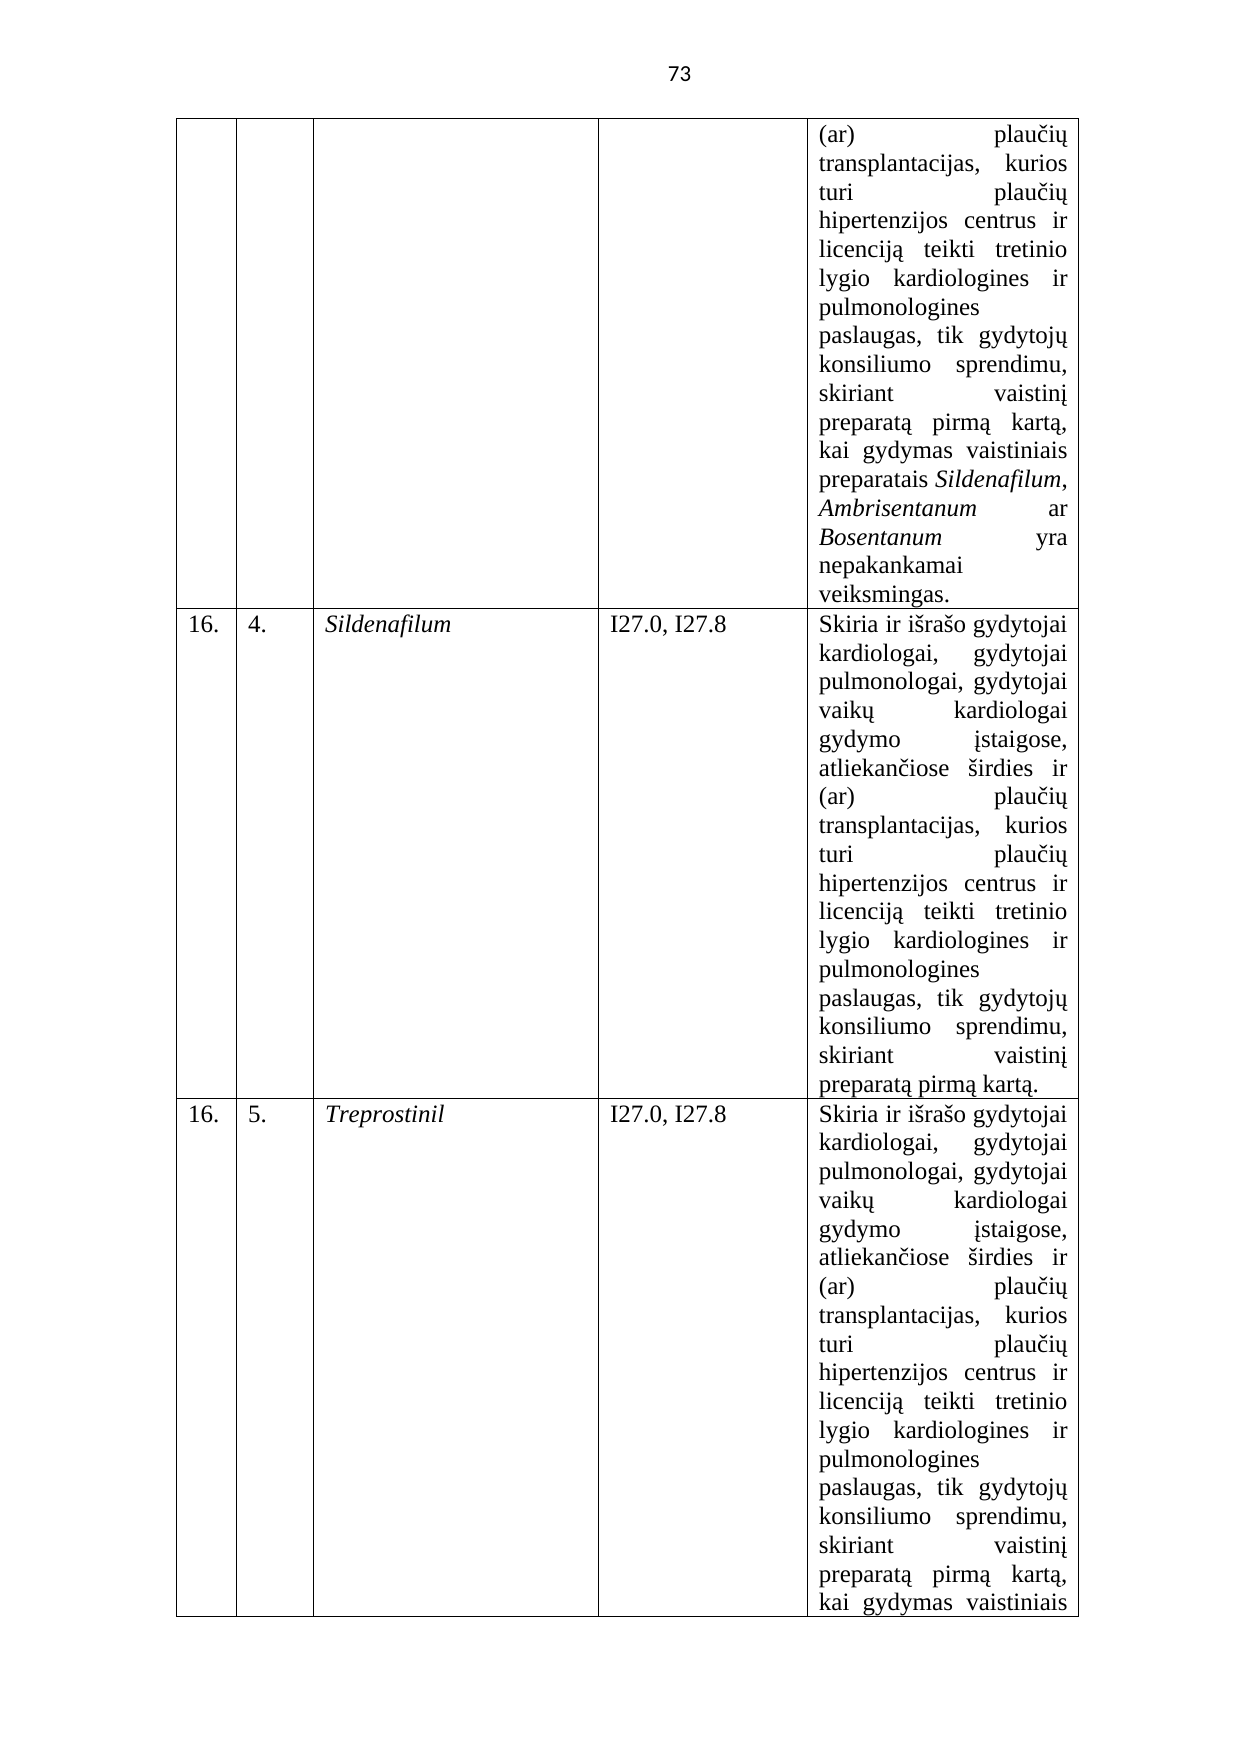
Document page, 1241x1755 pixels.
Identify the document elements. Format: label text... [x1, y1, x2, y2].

table_cell [1088, 118, 1093, 608]
table_cell [1093, 118, 1099, 608]
table_cell 4. [237, 609, 313, 1098]
table_cell [1088, 1098, 1093, 1616]
table_cell [1079, 118, 1083, 608]
table_cell [1079, 608, 1083, 1098]
table_cell [1109, 1098, 1123, 1616]
table_cell [1084, 608, 1088, 1098]
table_cell [1103, 608, 1109, 1098]
table_cell [1079, 1098, 1083, 1616]
table_cell [1103, 118, 1109, 608]
table_cell Treprostinil [314, 1099, 598, 1616]
table_cell [1099, 1098, 1103, 1616]
table_cell [1103, 1098, 1109, 1616]
table_cell [599, 119, 807, 608]
table_cell 16. [177, 609, 236, 1098]
table_cell [237, 119, 313, 608]
table_cell [1109, 608, 1123, 1098]
table_cell 16. [177, 1099, 236, 1616]
table_cell [1093, 608, 1099, 1098]
table_cell I27.0, I27.8 [599, 609, 807, 1098]
table_cell [1084, 118, 1088, 608]
table_cell [1093, 1098, 1099, 1616]
table_cell [314, 119, 598, 608]
table_cell I27.0, I27.8 [599, 1099, 807, 1616]
table_cell [1109, 118, 1123, 608]
table_cell [1099, 118, 1103, 608]
table_cell [1084, 1098, 1088, 1616]
table_cell [1099, 608, 1103, 1098]
table_cell [177, 119, 236, 608]
table_cell Skiria ir išrašo gydytojai kardiologai, gydytojai pulmonologai, gydytojai vaikų kardiologai gydymo įstaigose, atliekančiose širdies ir (ar) plaučių transplantacijas, kurios turi plaučių hipertenzijos centrus ir licenciją teikti tretinio lygio kardiologines ir pulmonologines paslaugas, tik gydytojų konsiliumo sprendimu, skiriant vaistinį preparatą pirmą kartą. [808, 609, 1078, 1098]
table_cell 5. [237, 1099, 313, 1616]
table_cell Skiria ir išrašo gydytojai kardiologai, gydytojai pulmonologai, gydytojai vaikų kardiologai gydymo įstaigose, atliekančiose širdies ir (ar) plaučių transplantacijas, kurios turi plaučių hipertenzijos centrus ir licenciją teikti tretinio lygio kardiologines ir pulmonologines paslaugas, tik gydytojų konsiliumo sprendimu, skiriant vaistinį preparatą pirmą kartą, kai gydymas vaistiniais [808, 1099, 1078, 1616]
table_cell [1088, 608, 1093, 1098]
table_cell (ar) plaučių transplantacijas, kurios turi plaučių hipertenzijos centrus ir licenciją teikti tretinio lygio kardiologines ir pulmonologines paslaugas, tik gydytojų konsiliumo sprendimu, skiriant vaistinį preparatą pirmą kartą, kai gydymas vaistiniais preparatais Sildenafilum, Ambrisentanum ar Bosentanum yra nepakankamai veiksmingas. [808, 119, 1078, 608]
table_cell Sildenafilum [314, 609, 598, 1098]
